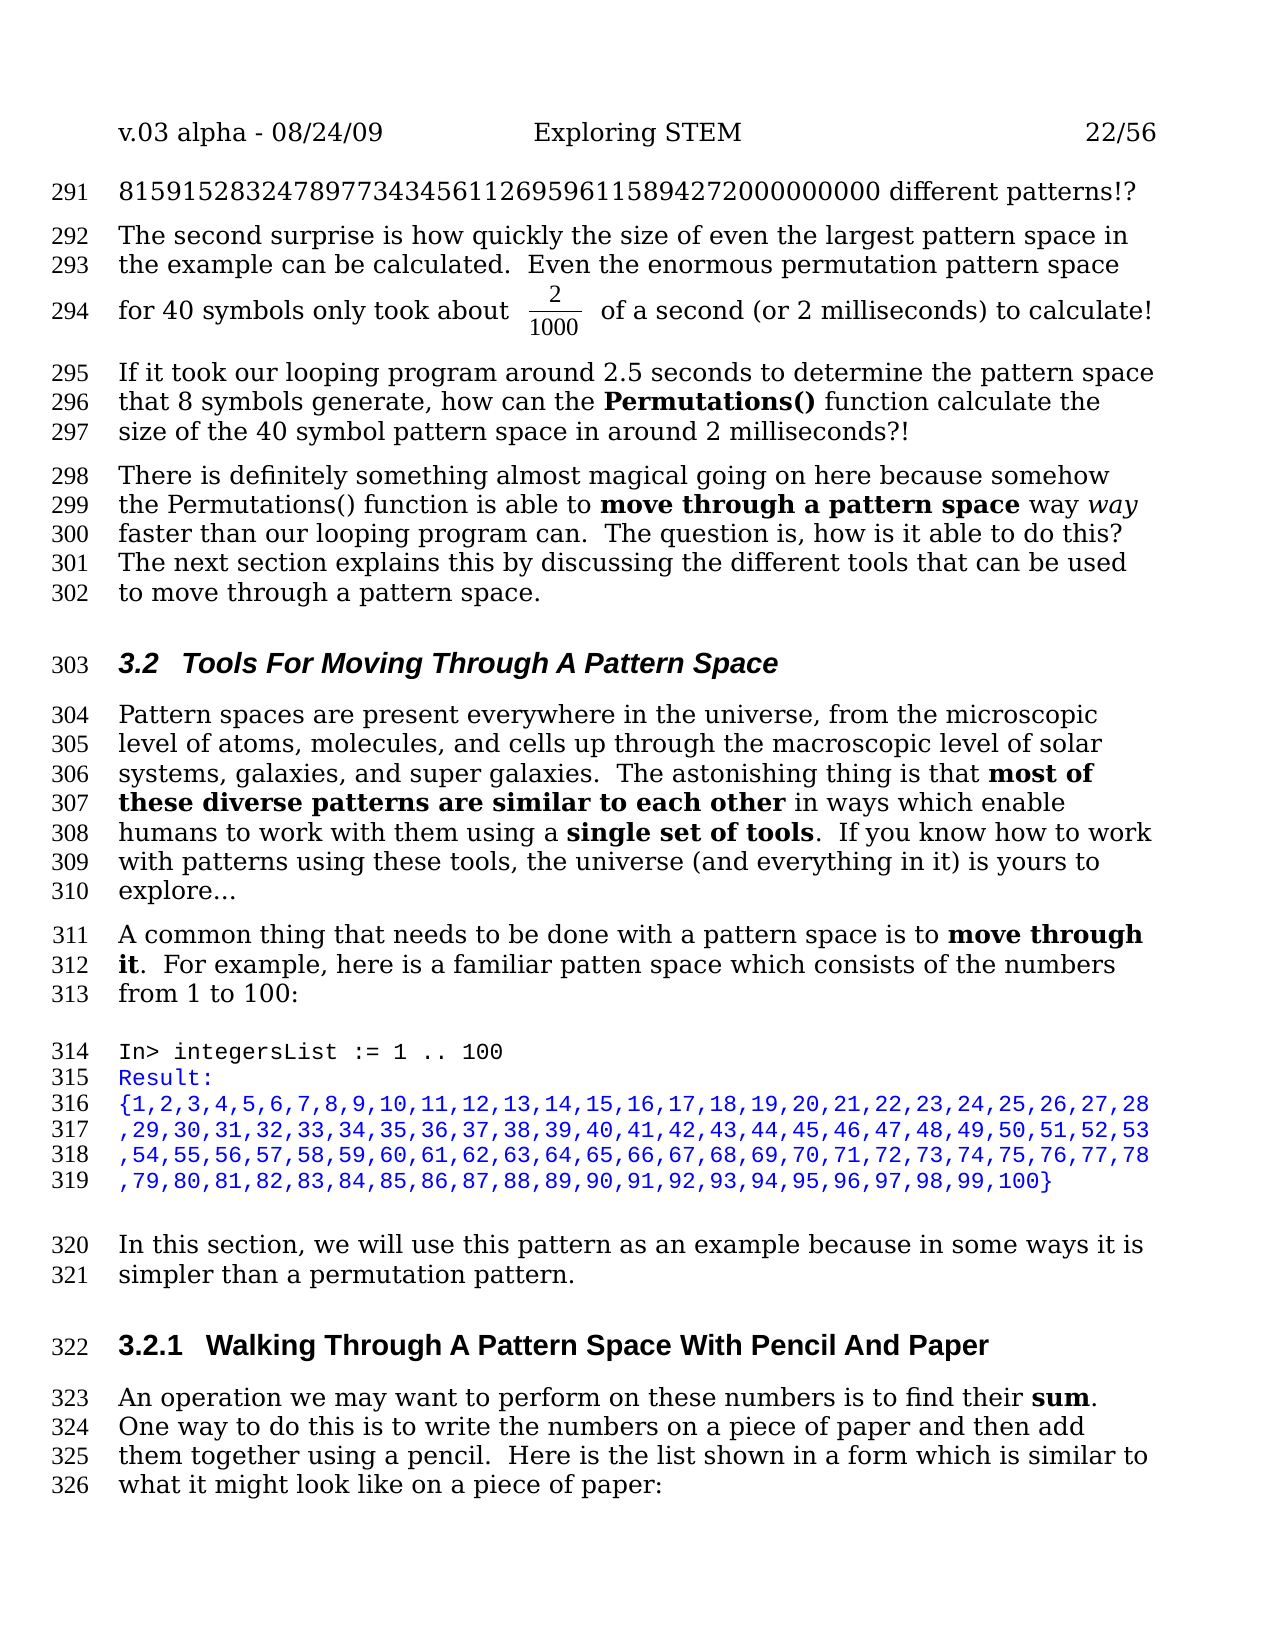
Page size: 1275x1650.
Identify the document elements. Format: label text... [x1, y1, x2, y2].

text Pattern spaces are present everywhere in the universe, from the microscopic level of atoms, molecules, and cells up through the macroscopic level of solar systems, galaxies, and super galaxies. The astonishing thing is that most of these diverse patterns are similar to each other in ways which enable humans to work with them using a single set of tools. If you know how to work with patterns using these tools, the universe (and everything in it) is yours to explore... [118, 700, 1157, 905]
text There is definitely something almost magical going on here because somehow the Permutations() function is able to move through a pattern space way way faster than our looping program can. The question is, how is it able to do this? The next section explains this by discussing the different tools that can be used to move through a pattern space. [118, 461, 1157, 607]
text In> integersList := 1 .. 100 [118, 1040, 1157, 1066]
text An operation we may want to perform on these numbers is to find their sum. One way to do this is to write the numbers on a piece of paper and then add them together using a pencil. Here is the list shown in a form which is similar to what it might look like on a piece of paper: [118, 1382, 1157, 1499]
text Result: {1,2,3,4,5,6,7,8,9,10,11,12,13,14,15,16,17,18,19,20,21,22,23,24,25,26,27,28,29,30,31,32,33,34,35,36,37,38,39,40,41,42,43,44,45,46,47,48,49,50,51,52,53,54,55,56,57,58,59,60,61,62,63,64,65,66,67,68,69,70,71,72,73,74,75,76,77,78,79,80,81,82,83,84,85,86,87,88,89,90,91,92,93,94,95,96,97,98,99,100} [118, 1066, 1157, 1196]
text A common thing that needs to be done with a pattern space is to move through it. For example, here is a familiar patten space which consists of the numbers from 1 to 100: [118, 920, 1157, 1008]
text The second surprise is how quickly the size of even the largest pattern space in the example can be calculated. Even the enormous permutation pattern space for 40 symbols only took aboutof a second (or 2 milliseconds) to calculate! [118, 221, 1157, 343]
text If it took our looping program around 2.5 seconds to determine the pattern space that 8 symbols generate, how can the Permutations() function calculate the size of the 40 symbol pattern space in around 2 milliseconds?! [118, 358, 1157, 446]
text In this section, we will use this pattern as an example because in some ways it is simpler than a permutation pattern. [118, 1231, 1157, 1289]
text 815915283247897734345611269596115894272000000000 different patterns!? [118, 177, 1157, 206]
subtitle Tools For Moving Through A Pattern Space [118, 646, 1157, 679]
subtitle Walking Through A Pattern Space With Pencil And Paper [118, 1328, 1157, 1362]
